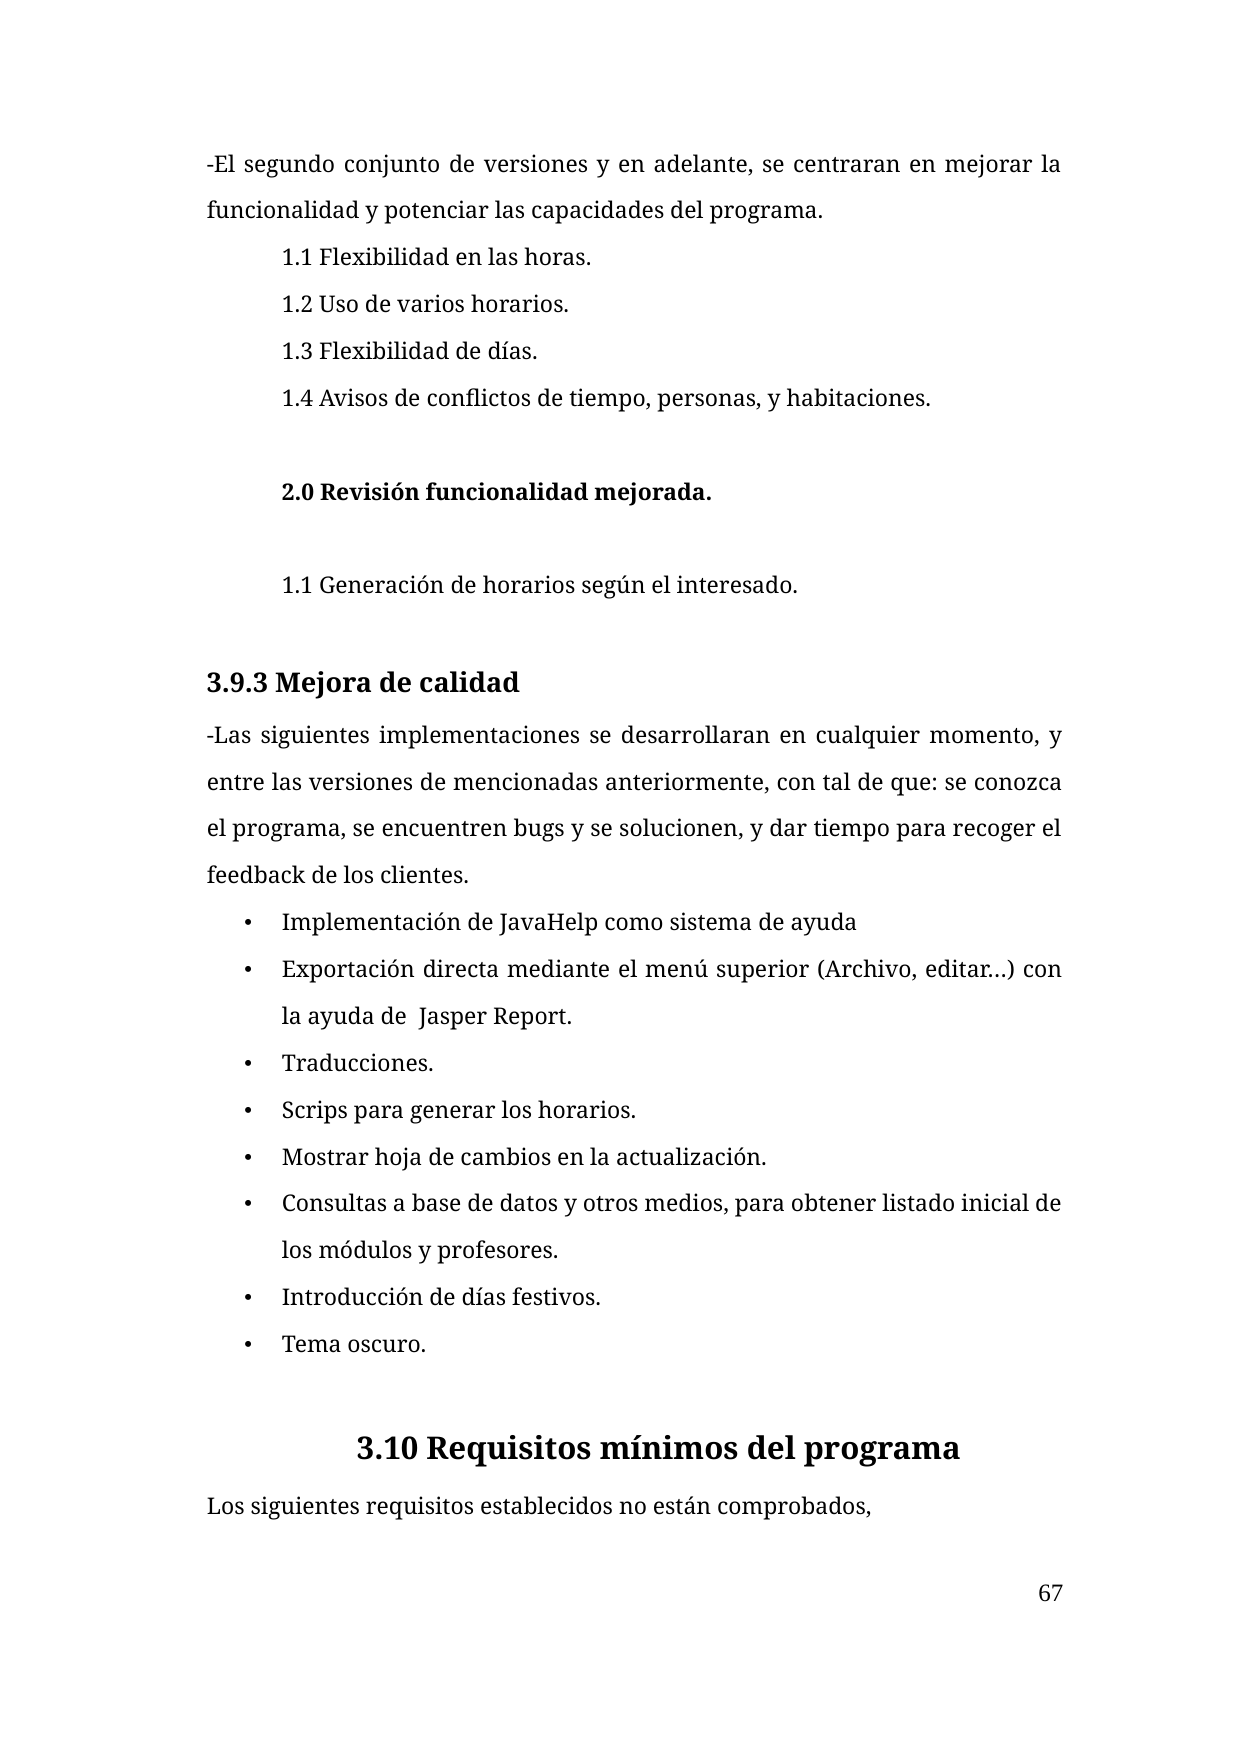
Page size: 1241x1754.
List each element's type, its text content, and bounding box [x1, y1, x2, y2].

list Implementación de JavaHelp como sistema de ayuda [244, 906, 1063, 937]
list Consultas a base de datos y otros medios, para obtener listado inicial de los módulos y profesores. [244, 1187, 1063, 1265]
text -El segundo conjunto de versiones y en adelante, se centraran en mejorar la funcionalidad y potenciar las capacidades del programa. [207, 148, 1063, 226]
text 1.4 Avisos de conflictos de tiempo, personas, y habitaciones. [207, 382, 1063, 413]
text 2.0 Revisión funcionalidad mejorada. [207, 476, 1063, 507]
list Tema oscuro. [244, 1328, 1063, 1359]
text 1.1 Generación de horarios según el interesado. [207, 569, 1063, 601]
text Los siguientes requisitos establecidos no están comprobados, [207, 1490, 1063, 1521]
list Scrips para generar los horarios. [244, 1093, 1063, 1125]
text -Las siguientes implementaciones se desarrollaran en cualquier momento, y entre las versiones de mencionadas anteriormente, con tal de que: se conozca el programa, se encuentren bugs y se solucionen, y dar tiempo para recoger el feedback de los clientes. [207, 718, 1063, 890]
text 1.3 Flexibilidad de días. [207, 335, 1063, 366]
text 1.2 Uso de varios horarios. [207, 288, 1063, 319]
list Exportación directa mediante el menú superior (Archivo, editar…) con la ayuda de Jasper Report. [244, 953, 1063, 1031]
text 3.9.3 Mejora de calidad [207, 663, 1063, 700]
list Mostrar hoja de cambios en la actualización. [244, 1140, 1063, 1172]
list Introducción de días festivos. [244, 1281, 1063, 1312]
list Traducciones. [244, 1047, 1063, 1078]
text 3.10 Requisitos mínimos del programa [207, 1426, 1063, 1468]
text 1.1 Flexibilidad en las horas. [207, 241, 1063, 273]
